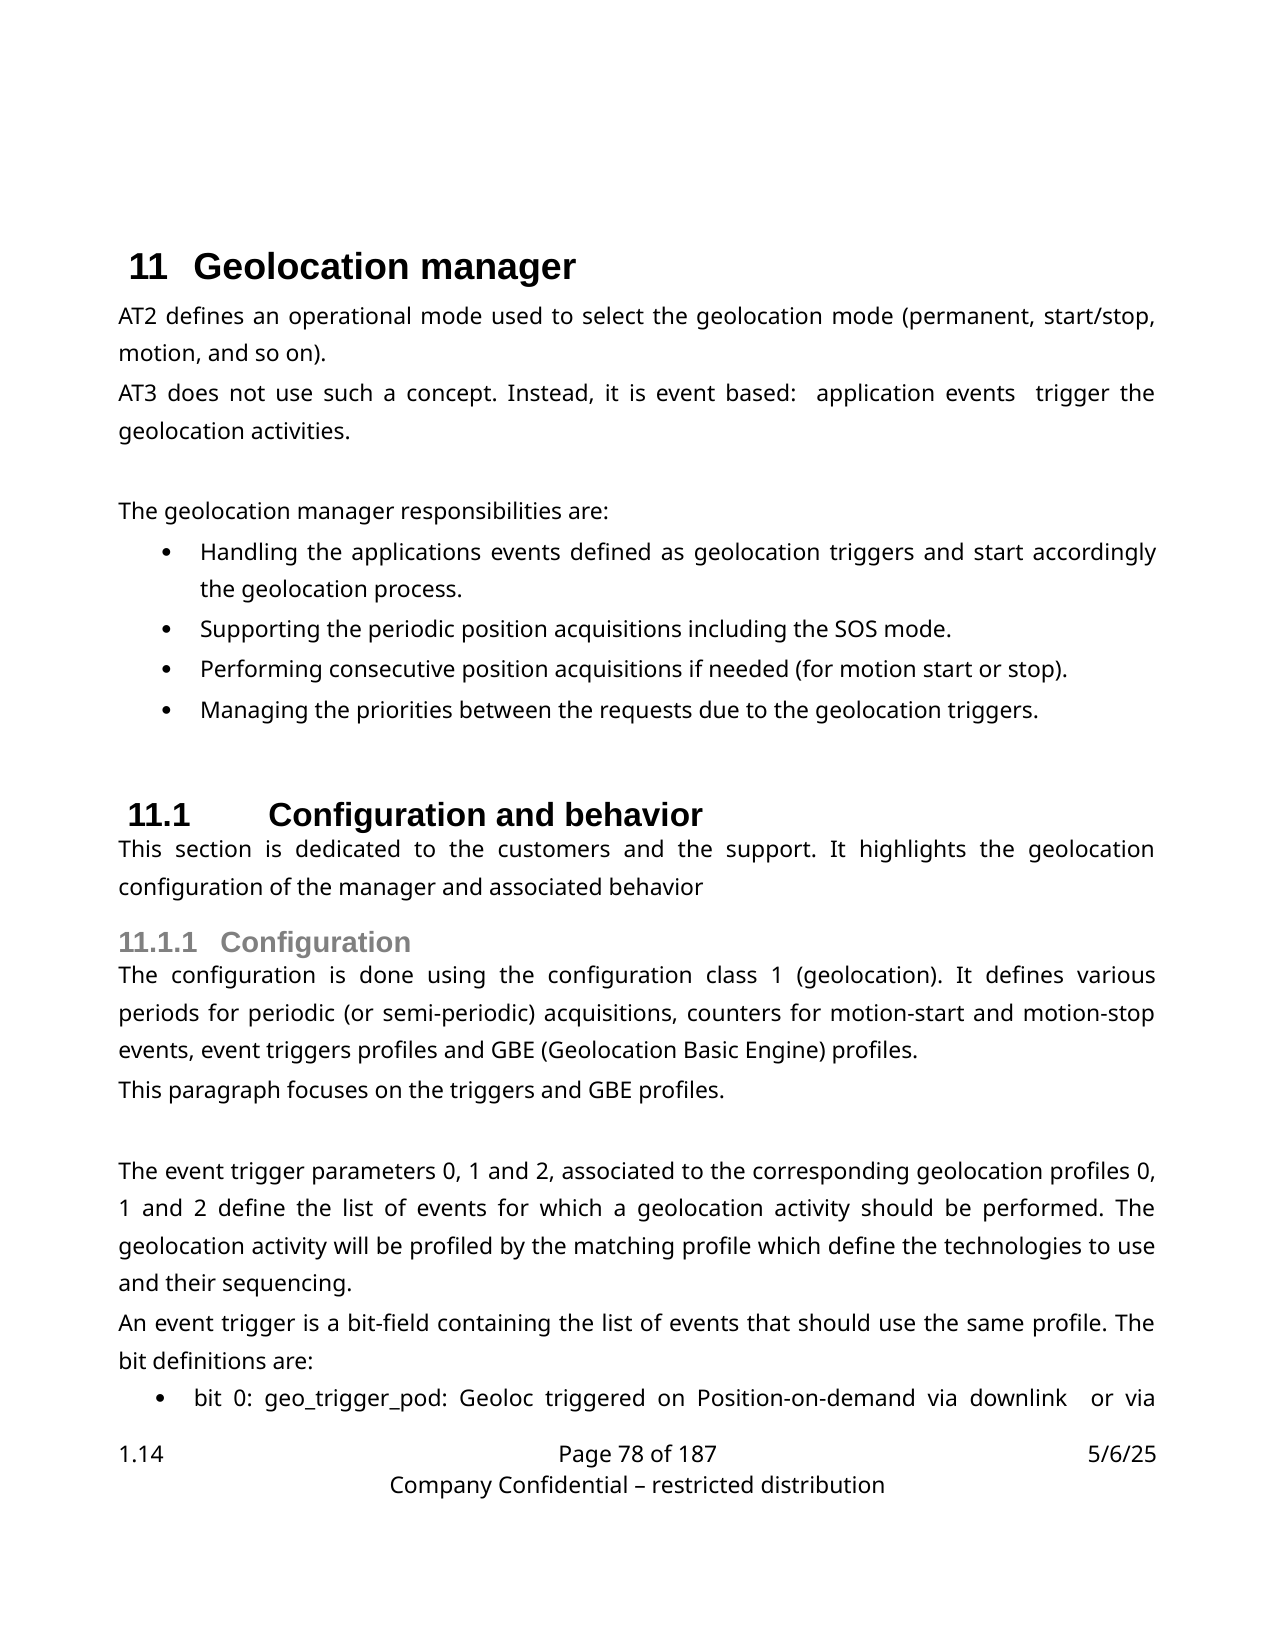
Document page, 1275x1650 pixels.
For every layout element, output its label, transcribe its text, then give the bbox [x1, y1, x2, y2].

subtitle Geolocation manager [118, 244, 1157, 287]
list Supporting the periodic position acquisitions including the SOS mode. [162, 613, 1157, 644]
text AT3 does not use such a concept. Instead, it is event based: application events trigger the geolocation activities. [118, 377, 1157, 446]
text AT2 defines an operational mode used to select the geolocation mode (permanent, start/stop, motion, and so on). [118, 299, 1157, 368]
list Managing the priorities between the requests due to the geolocation triggers. [162, 693, 1157, 725]
list Handling the applications events defined as geolocation triggers and start accordingly the geolocation process. [162, 535, 1157, 604]
text This section is dedicated to the customers and the support. It highlights the geolocation configuration of the manager and associated behavior [118, 833, 1157, 902]
list Performing consecutive position acquisitions if needed (for motion start or stop). [162, 653, 1157, 684]
subtitle Configuration [118, 926, 1157, 959]
text The event trigger parameters 0, 1 and 2, associated to the corresponding geolocation profiles 0, 1 and 2 define the list of events for which a geolocation activity should be performed. The geolocation activity will be profiled by the matching profile which define the technologies to use and their sequencing. [118, 1155, 1157, 1298]
list bit 0: geo_trigger_pod: Geoloc triggered on Position-on-demand via downlink or via [156, 1382, 1157, 1414]
text An event trigger is a bit-field containing the list of events that should use the same profile. The bit definitions are: [118, 1307, 1157, 1376]
text The configuration is done using the configuration class 1 (geolocation). It defines various periods for periodic (or semi-periodic) acquisitions, counters for motion-start and motion-stop events, event triggers profiles and GBE (Geolocation Basic Engine) profiles. [118, 959, 1157, 1065]
text The geolocation manager responsibilities are: [118, 495, 1157, 526]
subtitle Configuration and behavior [118, 795, 1157, 833]
text This paragraph focuses on the triggers and GBE profiles. [118, 1074, 1157, 1106]
